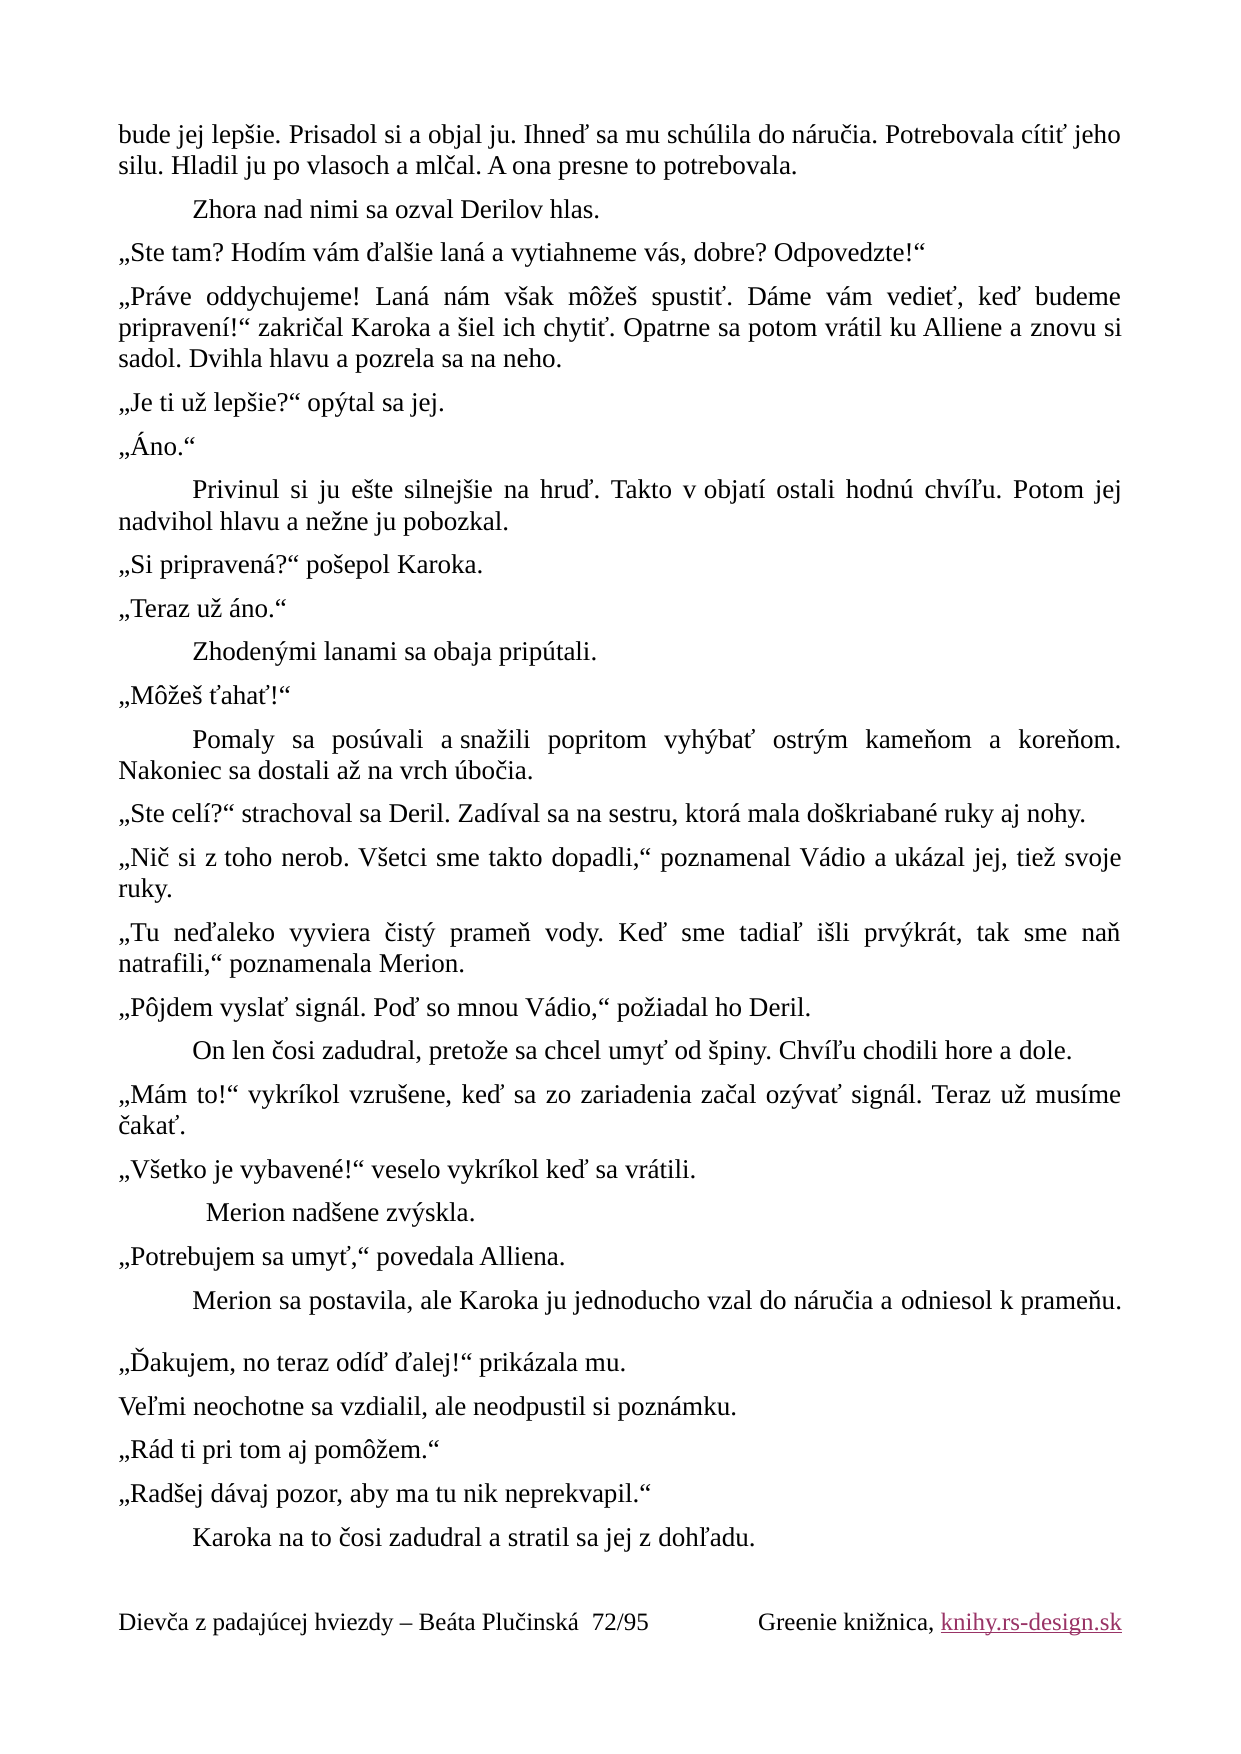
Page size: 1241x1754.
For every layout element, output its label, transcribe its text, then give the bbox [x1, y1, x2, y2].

text „Je ti už lepšie?“ opýtal sa jej. [118, 386, 1122, 417]
text „Pôjdem vyslať signál. Poď so mnou Vádio,“ požiadal ho Deril. [118, 991, 1122, 1022]
text „Nič si z toho nerob. Všetci sme takto dopadli,“ poznamenal Vádio a ukázal jej, tiež svoje ruky. [118, 841, 1122, 903]
text Pomaly sa posúvali a snažili popritom vyhýbať ostrým kameňom a koreňom. Nakoniec sa dostali až na vrch úbočia. [118, 723, 1122, 785]
text „Teraz už áno.“ [118, 592, 1122, 623]
text bude jej lepšie. Prisadol si a objal ju. Ihneď sa mu schúlila do náručia. Potrebovala cítiť jeho silu. Hladil ju po vlasoch a mlčal. A ona presne to potrebovala. [118, 118, 1122, 180]
text „Práve oddychujeme! Laná nám však môžeš spustiť. Dáme vám vedieť, keď budeme pripravení!“ zakričal Karoka a šiel ich chytiť. Opatrne sa potom vrátil ku Alliene a znovu si sadol. Dvihla hlavu a pozrela sa na neho. [118, 280, 1122, 374]
text Zhora nad nimi sa ozval Derilov hlas. [118, 193, 1122, 224]
text „Môžeš ťahať!“ [118, 679, 1122, 710]
text „Tu neďaleko vyviera čistý prameň vody. Keď sme tadiaľ išli prvýkrát, tak sme naň natrafili,“ poznamenala Merion. [118, 916, 1122, 978]
text Zhodenými lanami sa obaja pripútali. [118, 636, 1122, 667]
text Karoka na to čosi zadudral a stratil sa jej z dohľadu. [118, 1521, 1122, 1552]
text „Ste tam? Hodím vám ďalšie laná a vytiahneme vás, dobre? Odpovedzte!“ [118, 237, 1122, 268]
text „Si pripravená?“ pošepol Karoka. [118, 548, 1122, 579]
text Merion sa postavila, ale Karoka ju jednoducho vzal do náručia a odniesol k prameňu. „Ďakujem, no teraz odíď ďalej!“ prikázala mu. [118, 1284, 1122, 1377]
text „Potrebujem sa umyť,“ povedala Alliena. [118, 1240, 1122, 1271]
text Privinul si ju ešte silnejšie na hruď. Takto v objatí ostali hodnú chvíľu. Potom jej nadvihol hlavu a nežne ju pobozkal. [118, 473, 1122, 536]
text „Ste celí?“ strachoval sa Deril. Zadíval sa na sestru, ktorá mala doškriabané ruky aj nohy. [118, 798, 1122, 829]
text Merion nadšene zvýskla. [118, 1197, 1122, 1228]
text „Všetko je vybavené!“ veselo vykríkol keď sa vrátili. [118, 1153, 1122, 1184]
text On len čosi zadudral, pretože sa chcel umyť od špiny. Chvíľu chodili hore a dole. [118, 1034, 1122, 1066]
text Veľmi neochotne sa vzdialil, ale neodpustil si poznámku. [118, 1390, 1122, 1421]
text „Mám to!“ vykríkol vzrušene, keď sa zo zariadenia začal ozývať signál. Teraz už musíme čakať. [118, 1078, 1122, 1140]
text „Rád ti pri tom aj pomôžem.“ [118, 1433, 1122, 1464]
text „Áno.“ [118, 430, 1122, 461]
text „Radšej dávaj pozor, aby ma tu nik neprekvapil.“ [118, 1477, 1122, 1508]
